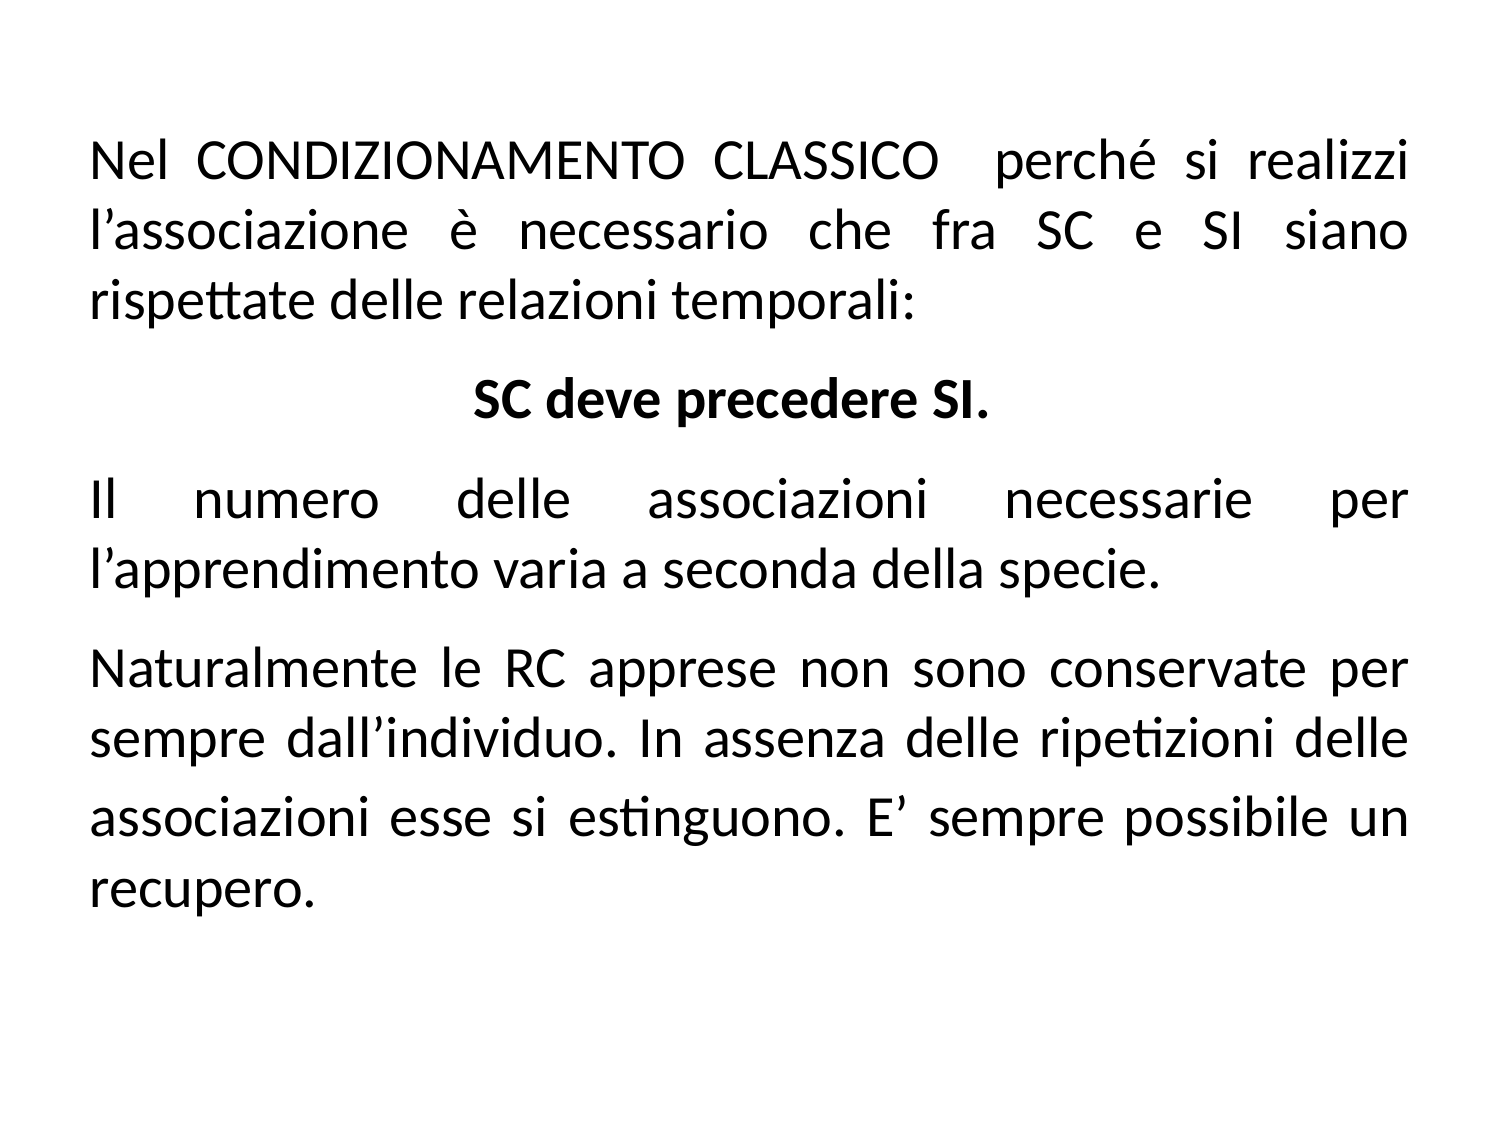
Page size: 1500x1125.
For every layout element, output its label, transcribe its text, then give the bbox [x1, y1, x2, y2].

list Nel CONDIZIONAMENTO CLASSICO perché si realizzi l’associazione è necessario che fra SC e SI siano rispettate delle relazioni temporali: SC deve precedere SI. Il numero delle associazioni necessarie per l’apprendimento varia a seconda della specie. Naturalmente le RC apprese non sono conservate per sempre dall’individuo. In assenza delle ripetizioni delle associazioni esse si estinguono. E’ sempre possibile un recupero. [75, 113, 1425, 1005]
